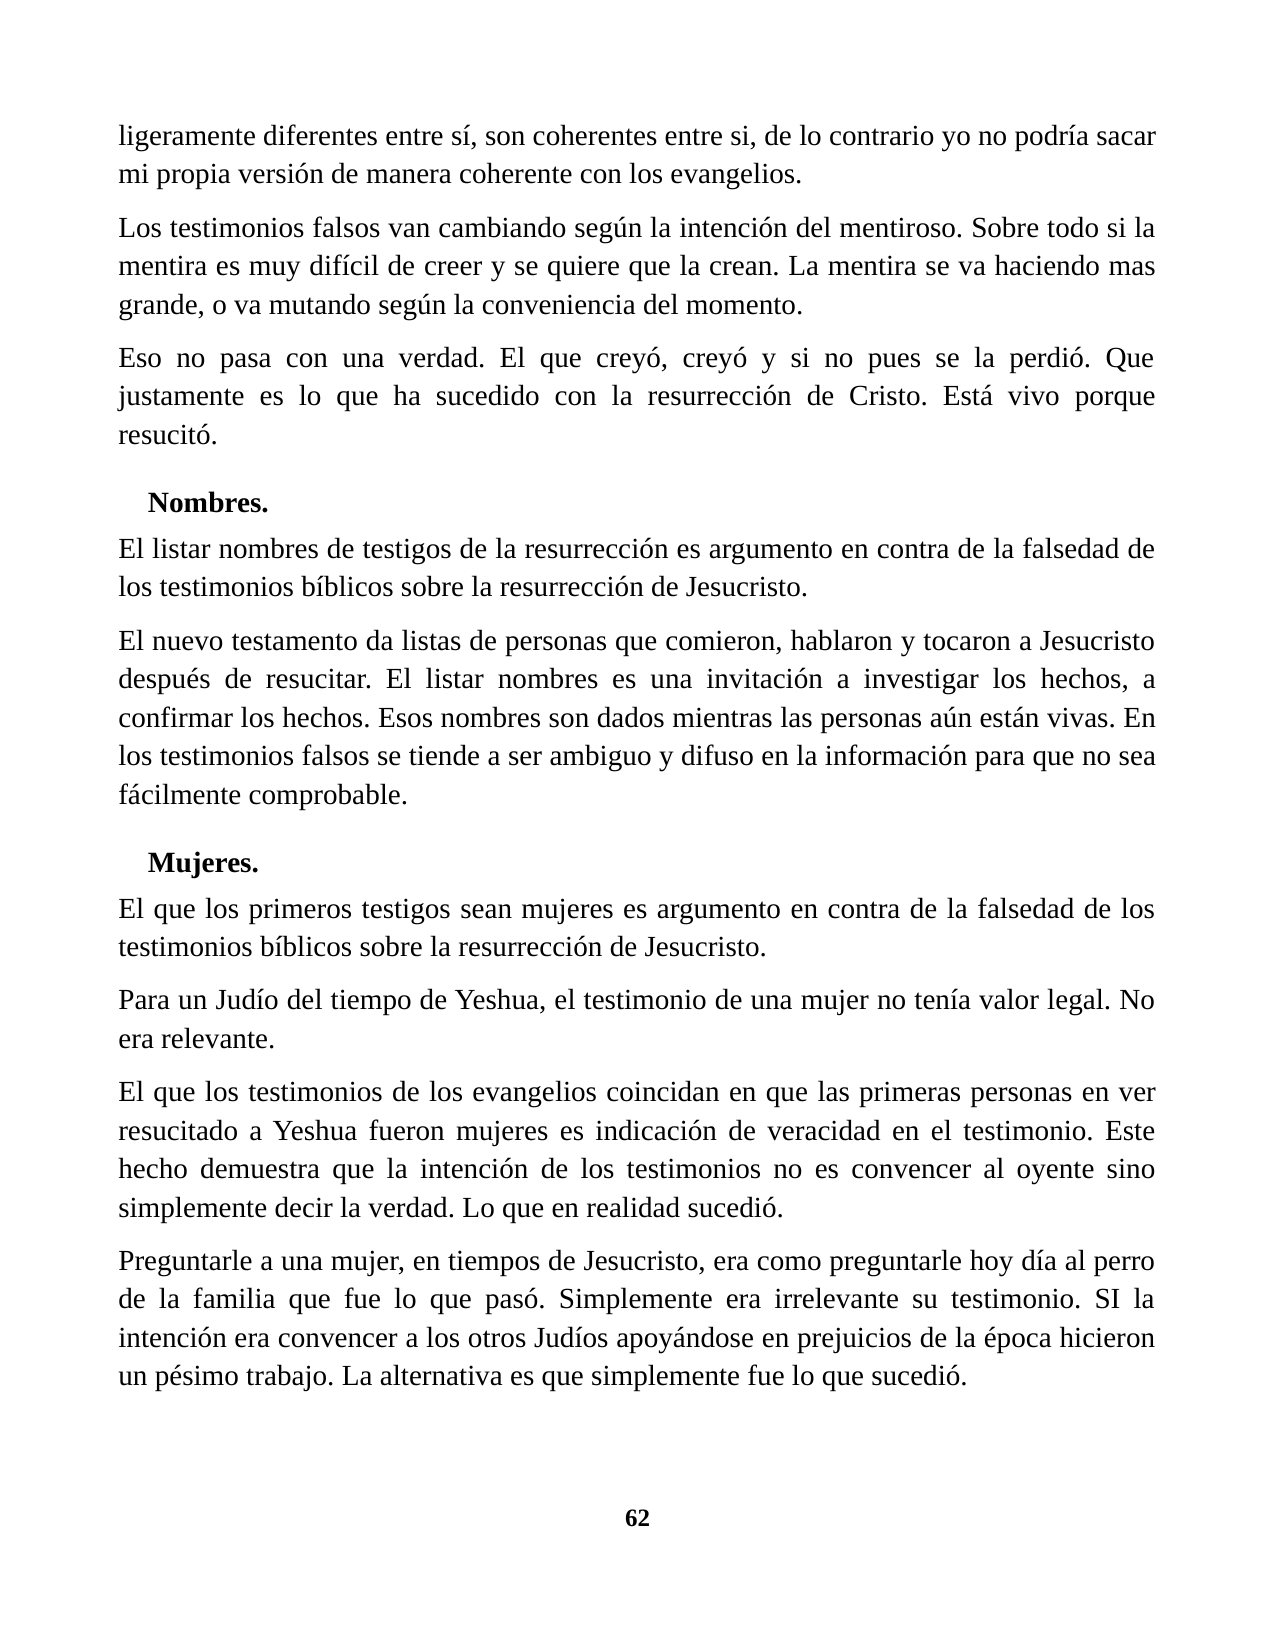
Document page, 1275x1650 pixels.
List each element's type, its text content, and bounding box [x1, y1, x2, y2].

text Los testimonios falsos van cambiando según la intención del mentiroso. Sobre todo si la mentira es muy difícil de creer y se quiere que la crean. La mentira se va haciendo mas grande, o va mutando según la conveniencia del momento. [118, 210, 1157, 320]
text El que los primeros testigos sean mujeres es argumento en contra de la falsedad de los testimonios bíblicos sobre la resurrección de Jesucristo. [118, 891, 1157, 963]
text El que los testimonios de los evangelios coincidan en que las primeras personas en ver resucitado a Yeshua fueron mujeres es indicación de veracidad en el testimonio. Este hecho demuestra que la intención de los testimonios no es convencer al oyente sino simplemente decir la verdad. Lo que en realidad sucedió. [118, 1074, 1157, 1223]
subtitle Nombres. [148, 485, 1157, 518]
subtitle Mujeres. [148, 844, 1157, 878]
text Preguntarle a una mujer, en tiempos de Jesucristo, era como preguntarle hoy día al perro de la familia que fue lo que pasó. Simplemente era irrelevante su testimonio. SI la intención era convencer a los otros Judíos apoyándose en prejuicios de la época hicieron un pésimo trabajo. La alternativa es que simplemente fue lo que sucedió. [118, 1243, 1157, 1392]
text ligeramente diferentes entre sí, son coherentes entre si, de lo contrario yo no podría sacar mi propia versión de manera coherente con los evangelios. [118, 118, 1157, 190]
text El listar nombres de testigos de la resurrección es argumento en contra de la falsedad de los testimonios bíblicos sobre la resurrección de Jesucristo. [118, 531, 1157, 603]
text Para un Judío del tiempo de Yeshua, el testimonio de una mujer no tenía valor legal. No era relevante. [118, 982, 1157, 1054]
text Eso no pasa con una verdad. El que creyó, creyó y si no pues se la perdió. Que justamente es lo que ha sucedido con la resurrección de Cristo. Está vivo porque resucitó. [118, 340, 1157, 451]
text El nuevo testamento da listas de personas que comieron, hablaron y tocaron a Jesucristo después de resucitar. El listar nombres es una invitación a investigar los hechos, a confirmar los hechos. Esos nombres son dados mientras las personas aún están vivas. En los testimonios falsos se tiende a ser ambiguo y difuso en la información para que no sea fácilmente comprobable. [118, 623, 1157, 810]
